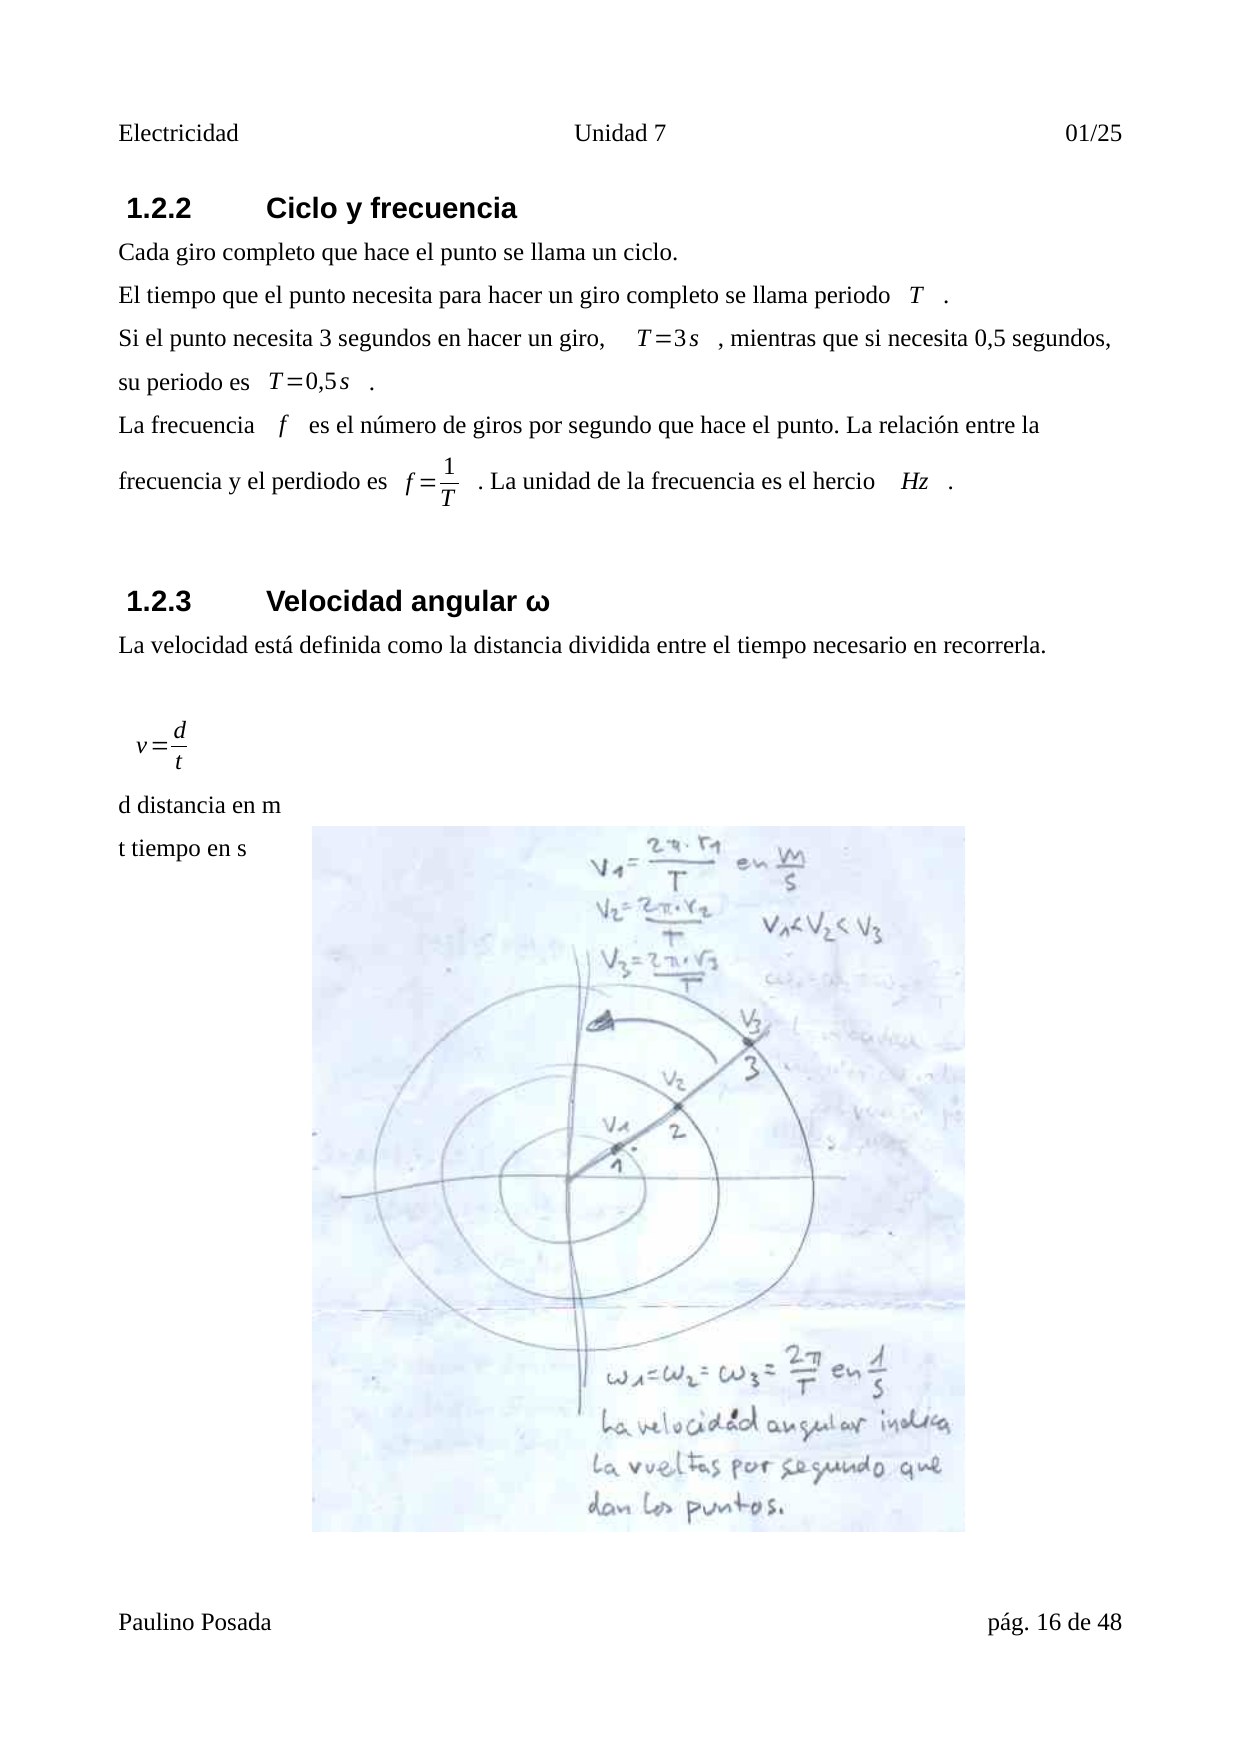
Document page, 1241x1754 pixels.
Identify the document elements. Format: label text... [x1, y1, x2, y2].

text La frecuencia es el número de giros por segundo que hace el punto. La relación entre la frecuencia y el perdiodo es. La unidad de la frecuencia es el hercio . [118, 410, 1122, 512]
text d distancia en m [118, 790, 1122, 819]
text El tiempo que el punto necesita para hacer un giro completo se llama periodo. [118, 280, 1122, 309]
text La velocidad está definida como la distancia dividida entre el tiempo necesario en recorrerla. [118, 630, 1122, 659]
text [966, 833, 1122, 862]
text t tiempo en s [118, 833, 311, 862]
picture [311, 826, 966, 1532]
text Cada giro completo que hace el punto se llama un ciclo. [118, 237, 1122, 266]
text Si el punto necesita 3 segundos en hacer un giro, , mientras que si necesita 0,5 segundos, su periodo es. [118, 323, 1122, 395]
subtitle Velocidad angular ω [118, 584, 1122, 618]
subtitle Ciclo y frecuencia [118, 191, 1122, 225]
